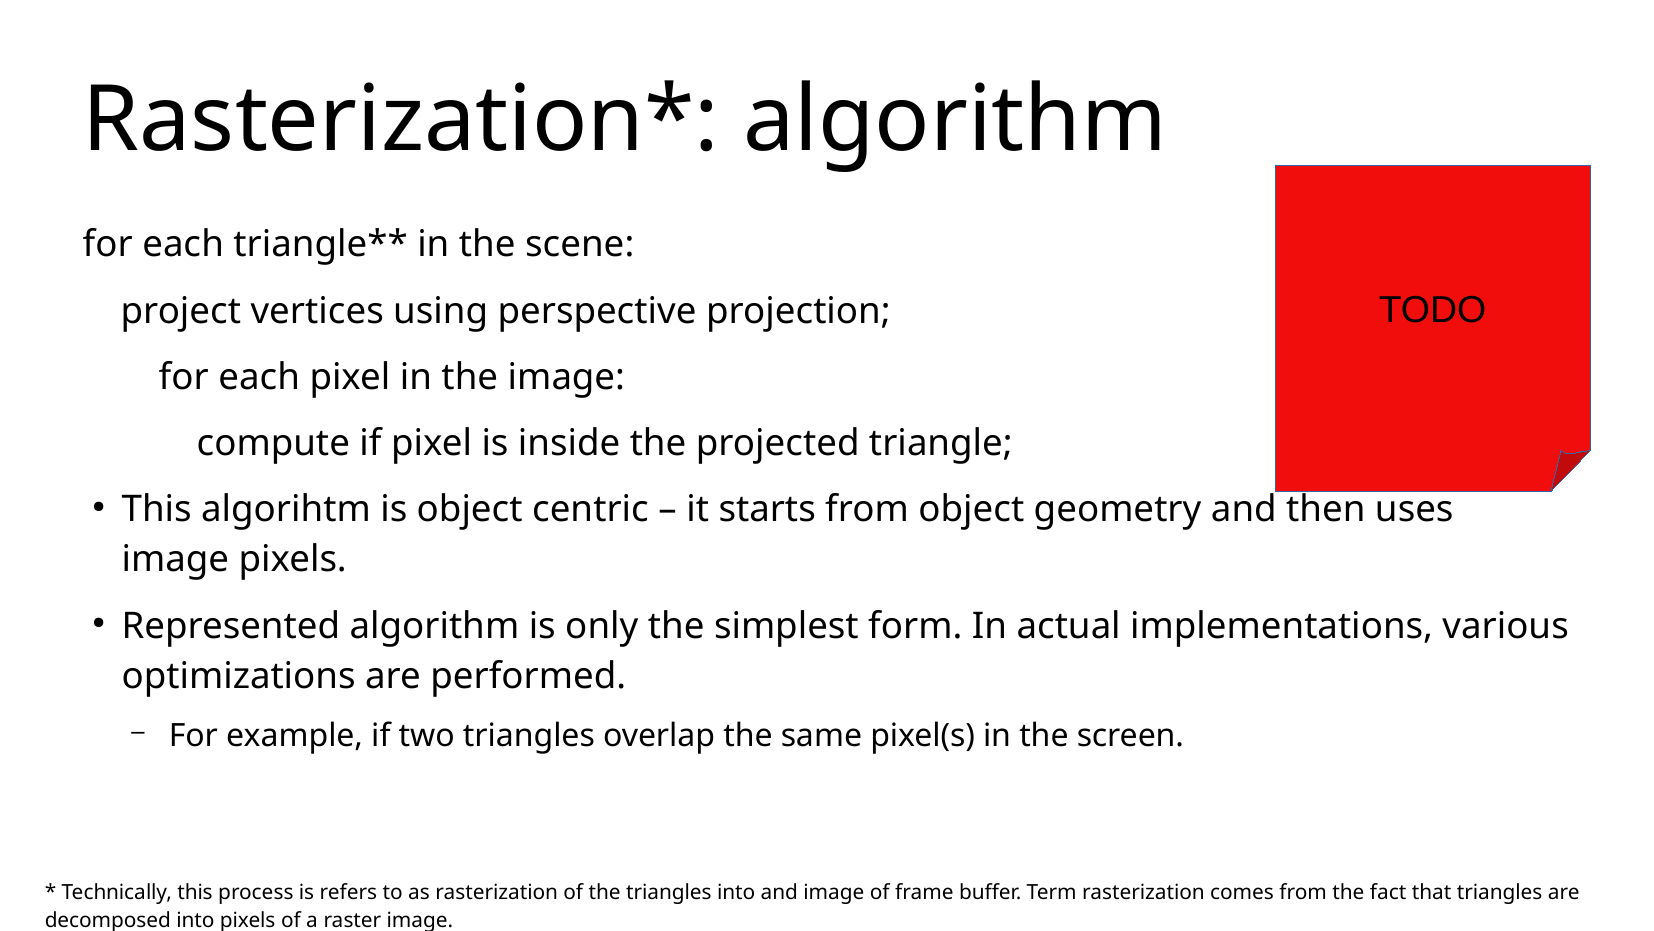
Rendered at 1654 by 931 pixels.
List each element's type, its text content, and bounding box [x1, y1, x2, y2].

text_box * Technically, this process is refers to as rasterization of the triangles into and image of frame buffer. Term rasterization comes from the fact that triangles are decomposed into pixels of a raster image. ** For developing the intuition; in production, it is often that portion of scene contains millions of triangles. [30, 870, 1636, 931]
title Rasterization*: algorithm [82, 37, 1571, 193]
text_box TODO [1275, 165, 1591, 492]
list for each triangle** in the scene: project vertices using perspective projection; for each pixel in the image: compute if pixel is inside the projected triangle; This algorihtm is object centric – it starts from object geometry and then uses image pixels. Represented algorithm is only the simplest form. In actual implementations, various optimizations are performed. For example, if two triangles overlap the same pixel(s) in the screen. [82, 217, 1571, 758]
